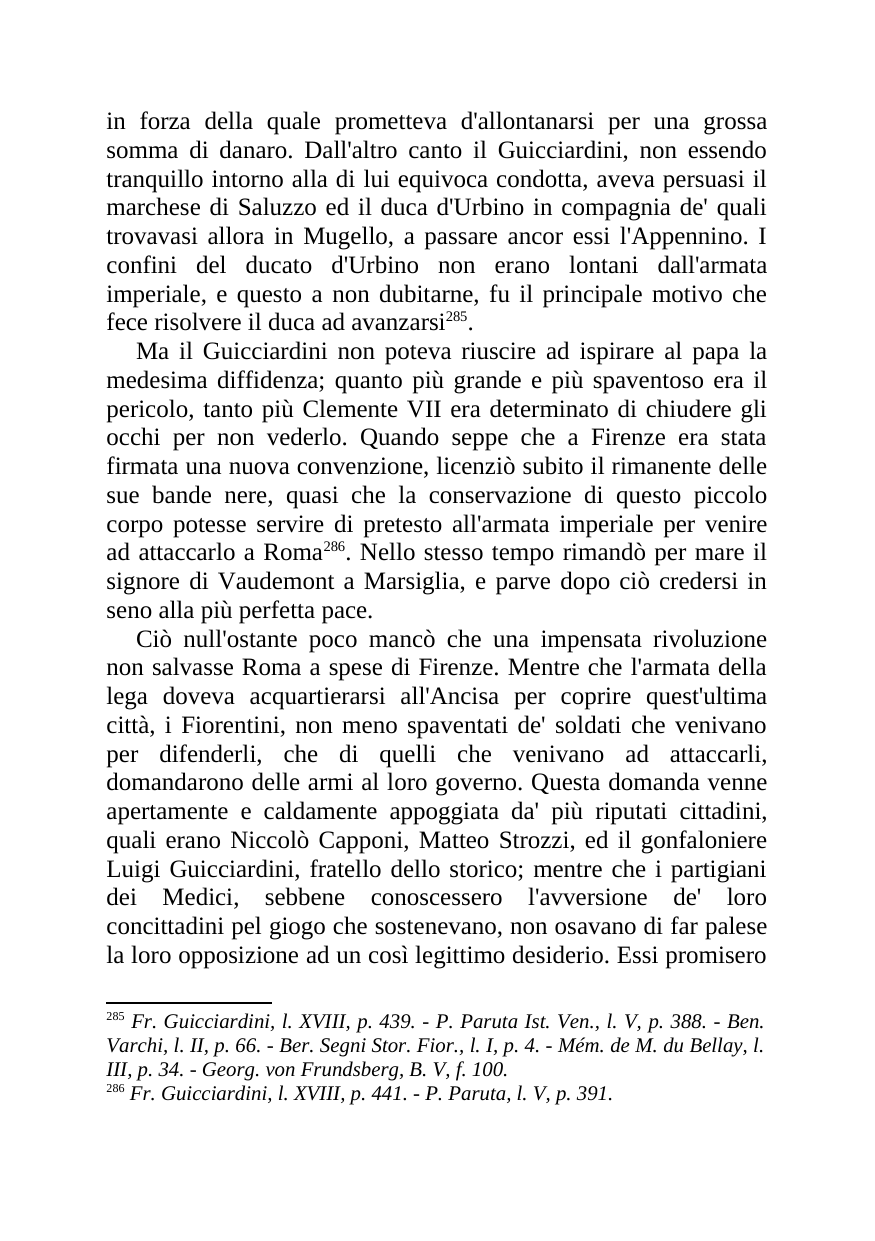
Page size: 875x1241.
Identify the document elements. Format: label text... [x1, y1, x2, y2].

text Fr. Guicciardini, l. XVIII, p. 439. - P. Paruta Ist. Ven., l. V, p. 388. - Ben. Varchi, l. II, p. 66. - Ber. Segni Stor. Fior., l. I, p. 4. - Mém. de M. du Bellay, l. III, p. 34. - Georg. von Frundsberg, B. V, f. 100. [106, 1009, 768, 1081]
text in forza della quale prometteva d'allontanarsi per una grossa somma di danaro. Dall'altro canto il Guicciardini, non essendo tranquillo intorno alla di lui equivoca condotta, aveva persuasi il marchese di Saluzzo ed il duca d'Urbino in compagnia de' quali trovavasi allora in Mugello, a passare ancor essi l'Appennino. I confini del ducato d'Urbino non erano lontani dall'armata imperiale, e questo a non dubitarne, fu il principale motivo che fece risolvere il duca ad avanzarsi. [106, 106, 768, 336]
text Ma il Guicciardini non poteva riuscire ad ispirare al papa la medesima diffidenza; quanto più grande e più spaventoso era il pericolo, tanto più Clemente VII era determinato di chiudere gli occhi per non vederlo. Quando seppe che a Firenze era stata firmata una nuova convenzione, licenziò subito il rimanente delle sue bande nere, quasi che la conservazione di questo piccolo corpo potesse servire di pretesto all'armata imperiale per venire ad attaccarlo a Roma. Nello stesso tempo rimandò per mare il signore di Vaudemont a Marsiglia, e parve dopo ciò credersi in seno alla più perfetta pace. [106, 336, 768, 624]
text Ciò null'ostante poco mancò che una impensata rivoluzione non salvasse Roma a spese di Firenze. Mentre che l'armata della lega doveva acquartierarsi all'Ancisa per coprire quest'ultima città, i Fiorentini, non meno spaventati de' soldati che venivano per difenderli, che di quelli che venivano ad attaccarli, domandarono delle armi al loro governo. Questa domanda venne apertamente e caldamente appoggiata da' più riputati cittadini, quali erano Niccolò Capponi, Matteo Strozzi, ed il gonfaloniere Luigi Guicciardini, fratello dello storico; mentre che i partigiani dei Medici, sebbene conoscessero l'avversione de' loro concittadini pel giogo che sostenevano, non osavano di far palese la loro opposizione ad un così legittimo desiderio. Essi promisero [106, 624, 768, 969]
text Fr. Guicciardini, l. XVIII, p. 441. - P. Paruta, l. V, p. 391. [106, 1081, 768, 1105]
